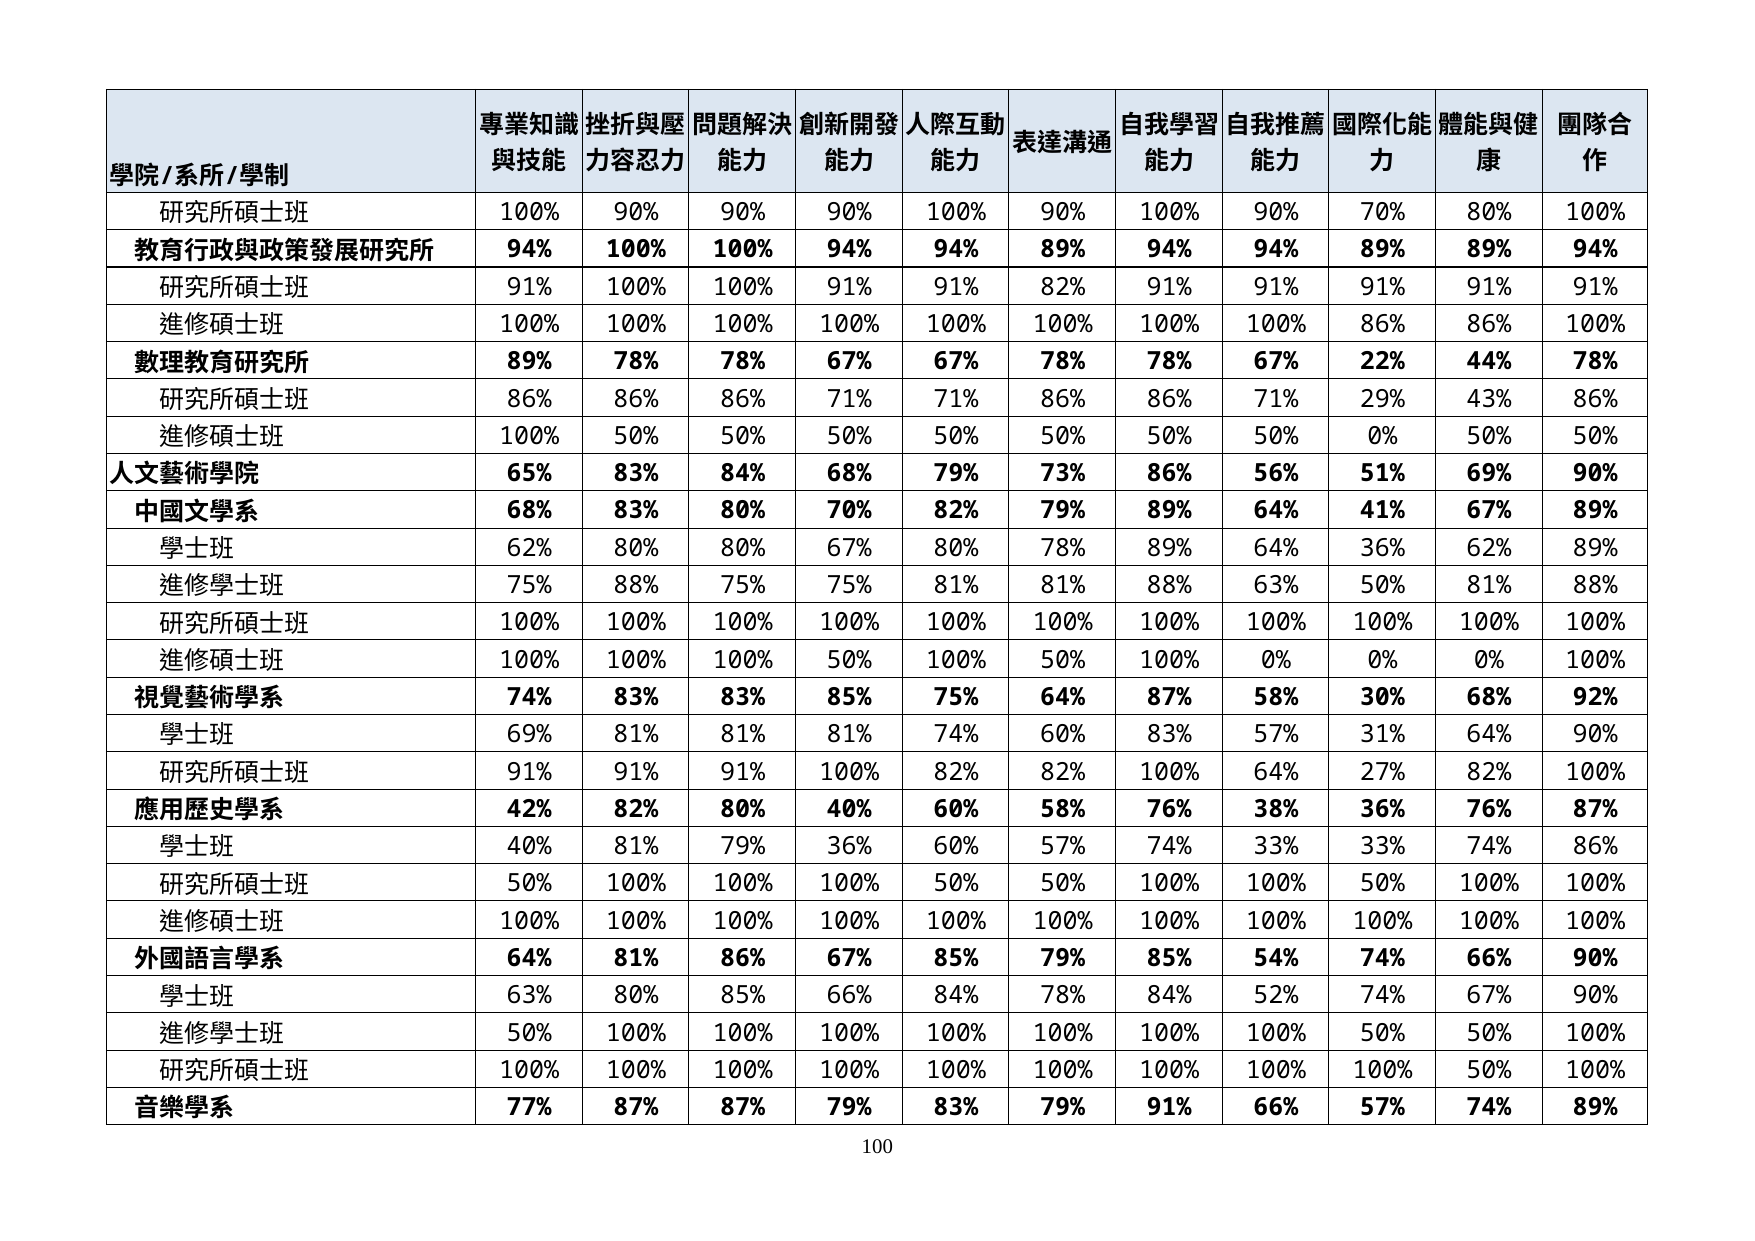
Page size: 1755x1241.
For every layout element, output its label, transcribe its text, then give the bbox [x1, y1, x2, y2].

table_cell 74% [1329, 976, 1435, 1012]
table_cell 100% [903, 640, 1008, 677]
table_cell 100% [689, 1013, 795, 1049]
table_cell 90% [1009, 193, 1115, 229]
table_cell 68% [476, 491, 582, 527]
table_cell 87% [689, 1088, 795, 1124]
table_header 體能與健康 [1436, 90, 1542, 192]
table_cell 62% [476, 529, 582, 565]
table_cell 66% [796, 976, 902, 1012]
table_cell 86% [1116, 454, 1222, 490]
table_cell 91% [1329, 268, 1435, 304]
table_cell 94% [796, 230, 902, 266]
table_cell 79% [1009, 1088, 1115, 1124]
table_cell 50% [476, 864, 582, 900]
table_cell 94% [476, 230, 582, 266]
table_cell 50% [1009, 640, 1115, 677]
table_cell 100% [583, 864, 688, 900]
table_cell 數理教育研究所 [107, 342, 475, 378]
table_cell 56% [1223, 454, 1328, 490]
table_cell 100% [583, 640, 688, 677]
table_cell 58% [1223, 678, 1328, 714]
table_cell 36% [1329, 790, 1435, 826]
table_cell 83% [583, 491, 688, 527]
table_header 自我學習能力 [1116, 90, 1222, 192]
table_cell 57% [1009, 827, 1115, 863]
table_cell 100% [1009, 603, 1115, 639]
table_header 人際互動能力 [903, 90, 1008, 192]
table_cell 57% [1329, 1088, 1435, 1124]
table_cell 研究所碩士班 [107, 268, 475, 304]
table_cell 83% [689, 678, 795, 714]
table_cell 50% [689, 417, 795, 453]
table_cell 60% [1009, 715, 1115, 751]
table_cell 學士班 [107, 529, 475, 565]
table_cell 100% [583, 603, 688, 639]
table_cell 89% [1543, 491, 1647, 527]
table_cell 80% [903, 529, 1008, 565]
table_cell 50% [1009, 864, 1115, 900]
table_cell 100% [476, 193, 582, 229]
table_cell 71% [796, 379, 902, 416]
table_cell 82% [1436, 752, 1542, 788]
table_cell 82% [903, 491, 1008, 527]
table_cell 100% [1223, 305, 1328, 341]
table_cell 67% [796, 529, 902, 565]
table_cell 100% [1223, 1051, 1328, 1087]
table_cell 100% [1436, 864, 1542, 900]
table_cell 90% [1543, 454, 1647, 490]
table_cell 100% [796, 864, 902, 900]
table_cell 100% [903, 305, 1008, 341]
table_cell 人文藝術學院 [107, 454, 475, 490]
table_cell 64% [1223, 529, 1328, 565]
table_cell 100% [1329, 603, 1435, 639]
table_cell 100% [1543, 1013, 1647, 1049]
table_cell 63% [1223, 566, 1328, 602]
table_cell 36% [1329, 529, 1435, 565]
table_cell 84% [903, 976, 1008, 1012]
table_cell 100% [796, 1051, 902, 1087]
table_cell 0% [1329, 640, 1435, 677]
table_cell 90% [1223, 193, 1328, 229]
table_cell 74% [1116, 827, 1222, 863]
table_cell 54% [1223, 939, 1328, 975]
table_cell 70% [796, 491, 902, 527]
table_cell 78% [1009, 342, 1115, 378]
table_cell 89% [1116, 529, 1222, 565]
table_cell 80% [689, 790, 795, 826]
table_cell 100% [1543, 1051, 1647, 1087]
table_cell 78% [1009, 529, 1115, 565]
table_cell 90% [1543, 715, 1647, 751]
table_cell 43% [1436, 379, 1542, 416]
table_cell 100% [689, 640, 795, 677]
table_cell 41% [1329, 491, 1435, 527]
table_cell 83% [903, 1088, 1008, 1124]
table_cell 100% [689, 268, 795, 304]
table_cell 69% [1436, 454, 1542, 490]
table_cell 71% [1223, 379, 1328, 416]
table_cell 進修學士班 [107, 1013, 475, 1049]
table_cell 91% [1116, 1088, 1222, 1124]
table_cell 研究所碩士班 [107, 752, 475, 788]
table_cell 0% [1329, 417, 1435, 453]
table_cell 90% [1543, 939, 1647, 975]
table_cell 50% [796, 640, 902, 677]
table_cell 84% [1116, 976, 1222, 1012]
table_cell 100% [1009, 1013, 1115, 1049]
table_cell 89% [1009, 230, 1115, 266]
table_cell 42% [476, 790, 582, 826]
table_cell 86% [1543, 827, 1647, 863]
table_cell 100% [1543, 193, 1647, 229]
table_cell 64% [476, 939, 582, 975]
table_cell 90% [1543, 976, 1647, 1012]
table_header 國際化能力 [1329, 90, 1435, 192]
table_cell 66% [1223, 1088, 1328, 1124]
table_cell 76% [1436, 790, 1542, 826]
table_cell 100% [583, 305, 688, 341]
table_cell 100% [476, 305, 582, 341]
table_cell 67% [1223, 342, 1328, 378]
table_cell 78% [1009, 976, 1115, 1012]
table_cell 89% [1543, 529, 1647, 565]
table_cell 74% [1436, 1088, 1542, 1124]
table_cell 89% [476, 342, 582, 378]
table_cell 80% [1436, 193, 1542, 229]
table_cell 80% [689, 529, 795, 565]
table_cell 57% [1223, 715, 1328, 751]
table_cell 50% [476, 1013, 582, 1049]
table_cell 74% [1329, 939, 1435, 975]
table_cell 74% [476, 678, 582, 714]
table_cell 86% [689, 379, 795, 416]
table_cell 81% [689, 715, 795, 751]
table_cell 50% [1329, 1013, 1435, 1049]
table_cell 75% [796, 566, 902, 602]
table_cell 84% [689, 454, 795, 490]
table_cell 91% [796, 268, 902, 304]
table_cell 100% [1543, 603, 1647, 639]
table_header 自我推薦能力 [1223, 90, 1328, 192]
table_cell 79% [1009, 491, 1115, 527]
table_cell 進修碩士班 [107, 305, 475, 341]
table_cell 64% [1223, 491, 1328, 527]
table_cell 學士班 [107, 976, 475, 1012]
table_cell 66% [1436, 939, 1542, 975]
table_cell 87% [583, 1088, 688, 1124]
table_cell 80% [583, 976, 688, 1012]
table_cell 100% [689, 1051, 795, 1087]
table_cell 100% [796, 603, 902, 639]
table_cell 研究所碩士班 [107, 1051, 475, 1087]
table_cell 78% [583, 342, 688, 378]
table_cell 65% [476, 454, 582, 490]
table_cell 82% [1009, 268, 1115, 304]
table_header 表達溝通 [1009, 90, 1115, 192]
table_cell 研究所碩士班 [107, 864, 475, 900]
table_cell 83% [583, 678, 688, 714]
table_cell 89% [1543, 1088, 1647, 1124]
table_header 學院/系所/學制 [107, 90, 475, 192]
table_cell 78% [689, 342, 795, 378]
table_cell 79% [689, 827, 795, 863]
table_cell 40% [796, 790, 902, 826]
table_cell 86% [689, 939, 795, 975]
table_cell 67% [903, 342, 1008, 378]
table_cell 52% [1223, 976, 1328, 1012]
table_cell 94% [1543, 230, 1647, 266]
table_cell 100% [903, 603, 1008, 639]
table_cell 100% [1009, 901, 1115, 938]
table_cell 67% [796, 939, 902, 975]
table_cell 70% [1329, 193, 1435, 229]
table_cell 75% [903, 678, 1008, 714]
table_cell 89% [1329, 230, 1435, 266]
table_cell 研究所碩士班 [107, 603, 475, 639]
table_cell 100% [1329, 1051, 1435, 1087]
table_cell 100% [476, 640, 582, 677]
table_cell 0% [1436, 640, 1542, 677]
table_cell 應用歷史學系 [107, 790, 475, 826]
table_cell 100% [1116, 305, 1222, 341]
table_cell 100% [1116, 640, 1222, 677]
table_cell 85% [903, 939, 1008, 975]
table_cell 94% [1116, 230, 1222, 266]
table_cell 100% [583, 901, 688, 938]
table_cell 100% [1116, 193, 1222, 229]
table_cell 100% [1436, 603, 1542, 639]
table_cell 視覺藝術學系 [107, 678, 475, 714]
table_cell 89% [1116, 491, 1222, 527]
table_cell 30% [1329, 678, 1435, 714]
table_cell 67% [1436, 976, 1542, 1012]
table_cell 50% [1329, 864, 1435, 900]
table_cell 100% [903, 193, 1008, 229]
table_cell 38% [1223, 790, 1328, 826]
table_cell 100% [903, 1013, 1008, 1049]
table_cell 29% [1329, 379, 1435, 416]
table_cell 91% [1116, 268, 1222, 304]
table_cell 36% [796, 827, 902, 863]
table_cell 100% [1223, 1013, 1328, 1049]
table_cell 100% [1543, 864, 1647, 900]
table_cell 94% [1223, 230, 1328, 266]
table_cell 81% [583, 827, 688, 863]
table_cell 100% [796, 1013, 902, 1049]
table_cell 80% [689, 491, 795, 527]
table_cell 64% [1223, 752, 1328, 788]
table_cell 0% [1223, 640, 1328, 677]
table_cell 音樂學系 [107, 1088, 475, 1124]
table_cell 外國語言學系 [107, 939, 475, 975]
table_cell 100% [1116, 603, 1222, 639]
table_cell 100% [1543, 305, 1647, 341]
table_cell 50% [583, 417, 688, 453]
table_cell 100% [1543, 640, 1647, 677]
table_cell 100% [1116, 1051, 1222, 1087]
table_cell 100% [1009, 1051, 1115, 1087]
table_cell 81% [903, 566, 1008, 602]
table_cell 82% [583, 790, 688, 826]
table_cell 100% [796, 901, 902, 938]
table_cell 58% [1009, 790, 1115, 826]
table_cell 100% [476, 603, 582, 639]
table_cell 100% [583, 230, 688, 266]
table_cell 68% [1436, 678, 1542, 714]
table_header 創新開發能力 [796, 90, 902, 192]
table_cell 60% [903, 827, 1008, 863]
table_cell 92% [1543, 678, 1647, 714]
table_cell 82% [903, 752, 1008, 788]
table_cell 87% [1116, 678, 1222, 714]
table_cell 81% [583, 939, 688, 975]
table_cell 50% [903, 417, 1008, 453]
table_cell 31% [1329, 715, 1435, 751]
table_cell 94% [903, 230, 1008, 266]
table_cell 40% [476, 827, 582, 863]
table_cell 22% [1329, 342, 1435, 378]
table_cell 100% [476, 901, 582, 938]
table_cell 100% [476, 1051, 582, 1087]
table_cell 91% [1543, 268, 1647, 304]
table_cell 50% [1436, 1013, 1542, 1049]
table_cell 86% [1436, 305, 1542, 341]
table_cell 100% [689, 305, 795, 341]
table_cell 100% [583, 268, 688, 304]
table_cell 81% [583, 715, 688, 751]
table_cell 86% [583, 379, 688, 416]
table_cell 85% [689, 976, 795, 1012]
table_cell 67% [796, 342, 902, 378]
table_cell 62% [1436, 529, 1542, 565]
table_cell 100% [1116, 901, 1222, 938]
table_cell 89% [1436, 230, 1542, 266]
table_cell 63% [476, 976, 582, 1012]
table_cell 67% [1436, 491, 1542, 527]
table_cell 79% [903, 454, 1008, 490]
table_cell 100% [1436, 901, 1542, 938]
table_cell 100% [583, 1051, 688, 1087]
table_cell 82% [1009, 752, 1115, 788]
table_cell 60% [903, 790, 1008, 826]
table_cell 91% [476, 268, 582, 304]
table_cell 50% [1543, 417, 1647, 453]
table_cell 64% [1436, 715, 1542, 751]
table_cell 教育行政與政策發展研究所 [107, 230, 475, 266]
table_cell 74% [903, 715, 1008, 751]
table_cell 50% [1223, 417, 1328, 453]
table_cell 100% [903, 901, 1008, 938]
table_cell 77% [476, 1088, 582, 1124]
table_cell 87% [1543, 790, 1647, 826]
table_cell 100% [689, 864, 795, 900]
table_cell 91% [903, 268, 1008, 304]
table_cell 100% [796, 752, 902, 788]
table_cell 81% [796, 715, 902, 751]
table_cell 68% [796, 454, 902, 490]
table_cell 86% [476, 379, 582, 416]
table_cell 86% [1116, 379, 1222, 416]
table_header 挫折與壓力容忍力 [583, 90, 688, 192]
table_cell 100% [1223, 864, 1328, 900]
table_cell 88% [1116, 566, 1222, 602]
table_cell 86% [1009, 379, 1115, 416]
table_cell 進修碩士班 [107, 901, 475, 938]
table_cell 100% [1543, 901, 1647, 938]
table_cell 80% [583, 529, 688, 565]
table_cell 73% [1009, 454, 1115, 490]
table_cell 100% [1116, 864, 1222, 900]
table_cell 83% [1116, 715, 1222, 751]
table_cell 81% [1436, 566, 1542, 602]
table_cell 27% [1329, 752, 1435, 788]
table_cell 88% [1543, 566, 1647, 602]
table_cell 86% [1543, 379, 1647, 416]
table_cell 75% [476, 566, 582, 602]
table_cell 中國文學系 [107, 491, 475, 527]
table_cell 50% [1436, 1051, 1542, 1087]
table_cell 85% [796, 678, 902, 714]
table_cell 69% [476, 715, 582, 751]
table_cell 100% [1116, 752, 1222, 788]
table_cell 學士班 [107, 827, 475, 863]
table_cell 100% [796, 305, 902, 341]
table_cell 91% [1223, 268, 1328, 304]
table_cell 91% [689, 752, 795, 788]
table_cell 75% [689, 566, 795, 602]
table_cell 50% [903, 864, 1008, 900]
table_cell 85% [1116, 939, 1222, 975]
table_cell 進修碩士班 [107, 640, 475, 677]
table_cell 100% [476, 417, 582, 453]
table_cell 78% [1543, 342, 1647, 378]
table_cell 83% [583, 454, 688, 490]
table_cell 64% [1009, 678, 1115, 714]
table_header 專業知識與技能 [476, 90, 582, 192]
table_cell 50% [1116, 417, 1222, 453]
table_cell 33% [1223, 827, 1328, 863]
table_cell 90% [583, 193, 688, 229]
table_cell 50% [1436, 417, 1542, 453]
table_cell 進修碩士班 [107, 417, 475, 453]
table_cell 100% [1543, 752, 1647, 788]
table_cell 學士班 [107, 715, 475, 751]
table_cell 50% [1329, 566, 1435, 602]
table_cell 研究所碩士班 [107, 379, 475, 416]
table_cell 100% [689, 603, 795, 639]
table_header 問題解決能力 [689, 90, 795, 192]
table_cell 91% [583, 752, 688, 788]
table_cell 100% [689, 901, 795, 938]
table_cell 100% [1223, 603, 1328, 639]
table_cell 100% [689, 230, 795, 266]
table_cell 79% [796, 1088, 902, 1124]
table_header 團隊合作 [1543, 90, 1647, 192]
table_cell 51% [1329, 454, 1435, 490]
table_cell 100% [1116, 1013, 1222, 1049]
table_cell 90% [796, 193, 902, 229]
table_cell 100% [1223, 901, 1328, 938]
table_cell 50% [796, 417, 902, 453]
table_cell 91% [1436, 268, 1542, 304]
table_cell 86% [1329, 305, 1435, 341]
table_cell 74% [1436, 827, 1542, 863]
table_cell 100% [1329, 901, 1435, 938]
table_cell 71% [903, 379, 1008, 416]
table_cell 進修學士班 [107, 566, 475, 602]
table_cell 78% [1116, 342, 1222, 378]
table_cell 76% [1116, 790, 1222, 826]
table_cell 50% [1009, 417, 1115, 453]
table_cell 44% [1436, 342, 1542, 378]
table_cell 研究所碩士班 [107, 193, 475, 229]
table_cell 33% [1329, 827, 1435, 863]
table_cell 88% [583, 566, 688, 602]
table_cell 90% [689, 193, 795, 229]
table_cell 100% [1009, 305, 1115, 341]
table_cell 79% [1009, 939, 1115, 975]
table_cell 100% [903, 1051, 1008, 1087]
table_cell 100% [583, 1013, 688, 1049]
table_cell 91% [476, 752, 582, 788]
table_cell 81% [1009, 566, 1115, 602]
